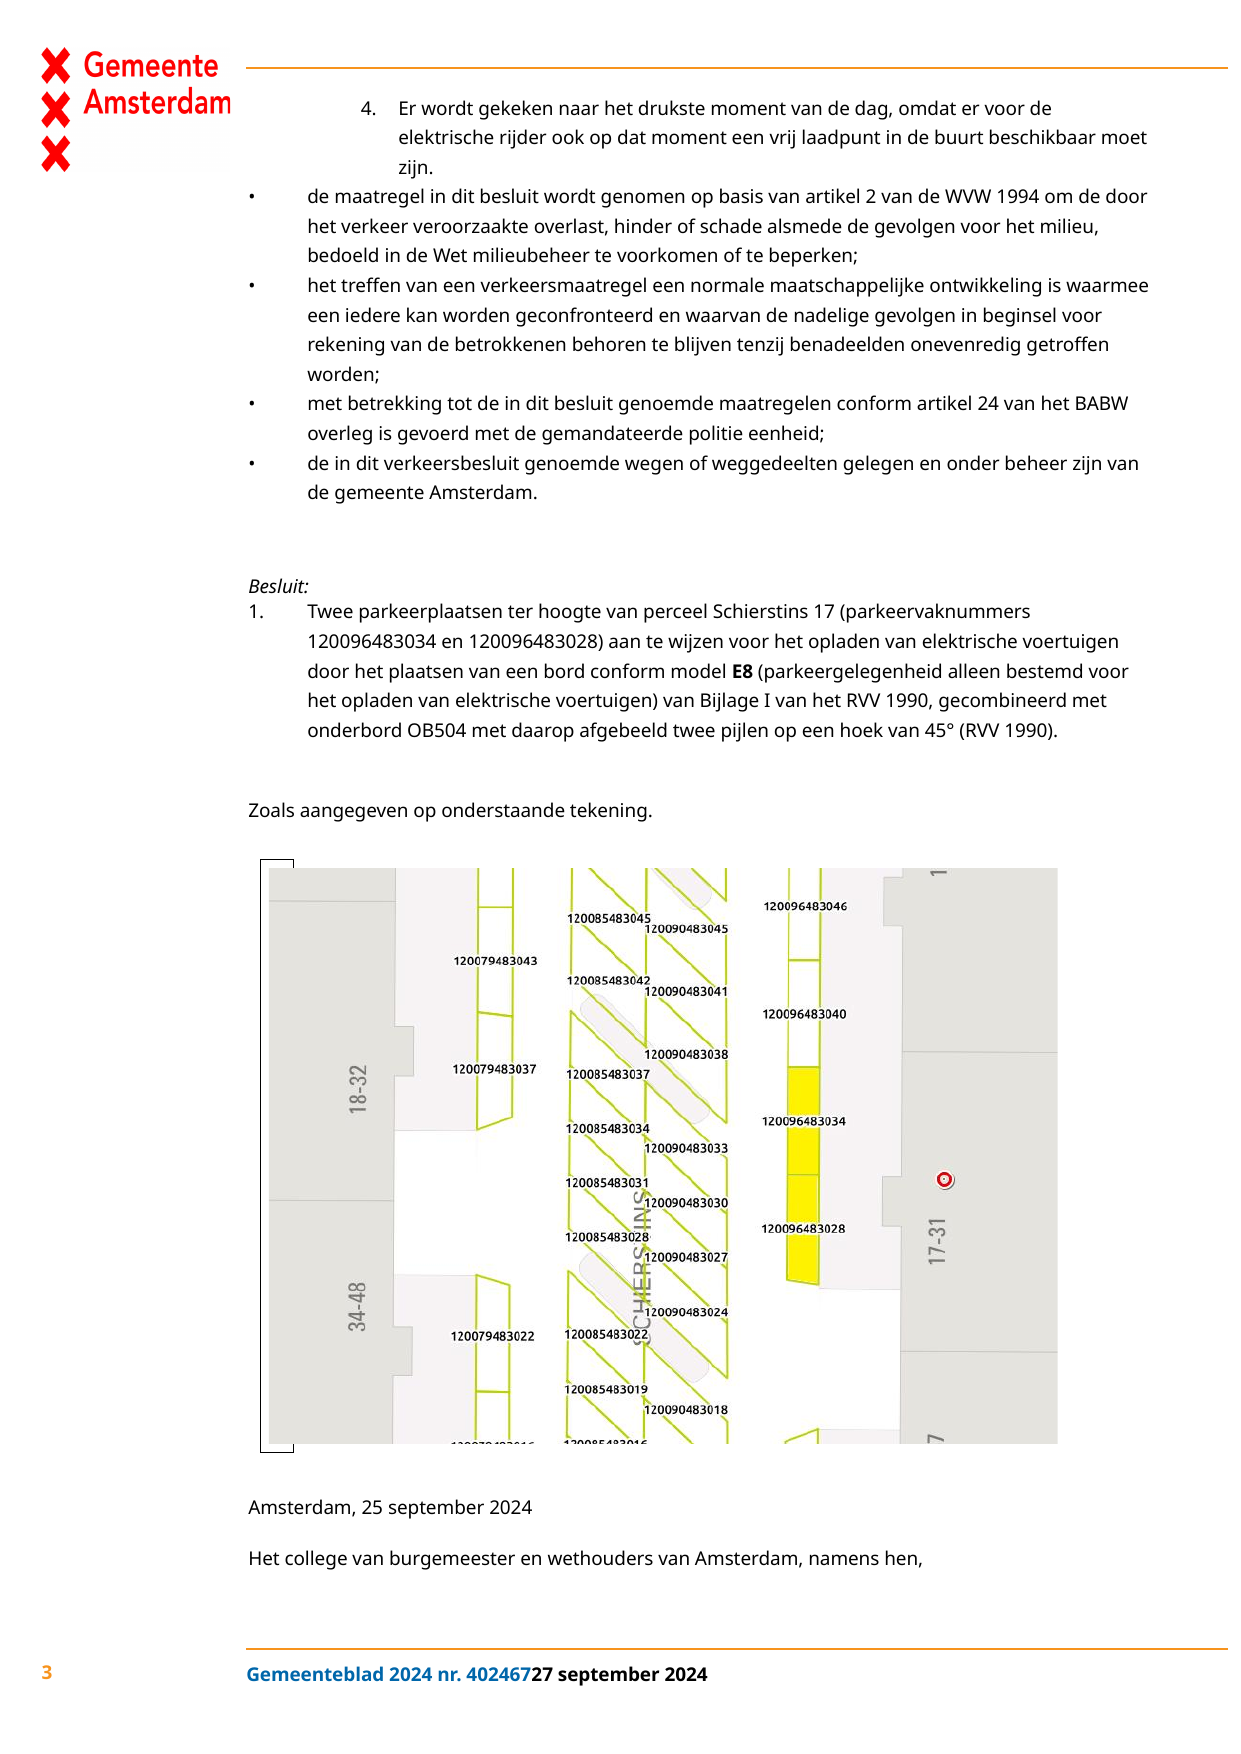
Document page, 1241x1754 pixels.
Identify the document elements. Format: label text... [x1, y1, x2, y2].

list met betrekking tot de in dit besluit genoemde maatregelen conform artikel 24 van het BABW overleg is gevoerd met de gemandateerde politie eenheid; [248, 391, 1152, 446]
list het treffen van een verkeersmaatregel een normale maatschappelijke ontwikkeling is waarmee een iedere kan worden geconfronteerd en waarvan de nadelige gevolgen in beginsel voor rekening van de betrokkenen behoren te blijven tenzij benadeelden onevenredig getroffen worden; [248, 272, 1152, 387]
list Twee parkeerplaatsen ter hoogte van perceel Schierstins 17 (parkeervaknummers 120096483034 en 120096483028) aan te wijzen voor het opladen van elektrische voertuigen door het plaatsen van een bord conform model E8 (parkeergelegenheid alleen bestemd voor het opladen van elektrische voertuigen) van Bijlage I van het RVV 1990, gecombineerd met onderbord OB504 met daarop afgebeeld twee pijlen op een hoek van 45° (RVV 1990). [248, 599, 1152, 743]
list Er wordt gekeken naar het drukste moment van de dag, omdat er voor de elektrische rijder ook op dat moment een vrij laadpunt in de buurt beschikbaar moet zijn. [361, 95, 1152, 180]
text Amsterdam, 25 september 2024 [248, 1494, 1152, 1520]
picture [41, 47, 231, 172]
text Besluit: [248, 573, 1152, 599]
picture [268, 868, 1058, 1444]
text Het college van burgemeester en wethouders van Amsterdam, namens hen, [248, 1545, 1152, 1571]
list de maatregel in dit besluit wordt genomen op basis van artikel 2 van de WVW 1994 om de door het verkeer veroorzaakte overlast, hinder of schade alsmede de gevolgen voor het milieu, bedoeld in de Wet milieubeheer te voorkomen of te beperken; [248, 183, 1152, 268]
text Zoals aangegeven op onderstaande tekening. [248, 797, 1152, 823]
list de in dit verkeersbesluit genoemde wegen of weggedeelten gelegen en onder beheer zijn van de gemeente Amsterdam. [248, 450, 1152, 505]
